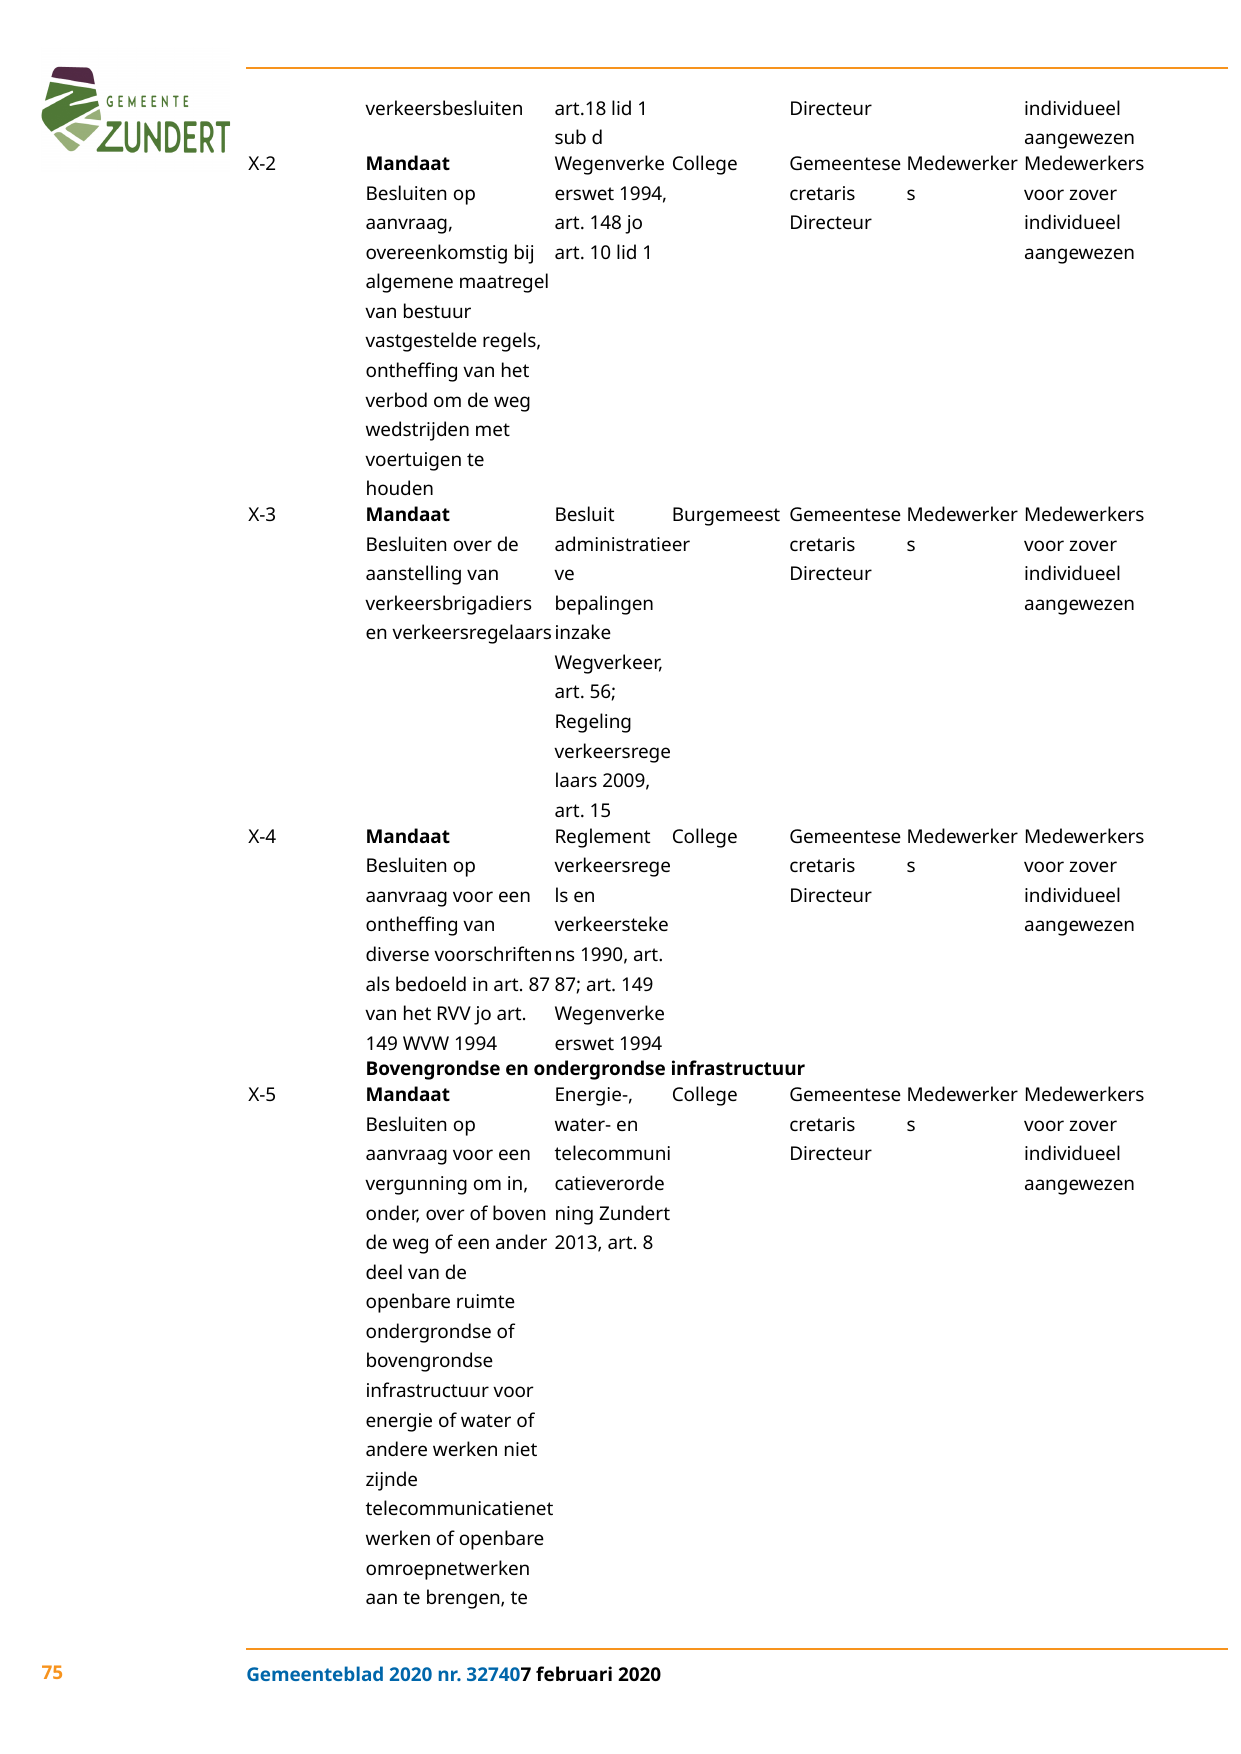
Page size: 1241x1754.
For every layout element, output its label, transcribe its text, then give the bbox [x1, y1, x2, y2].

table_cell Reglement verkeersregels en verkeerstekens 1990, art. 87; art. 149 Wegenverkeerswet 1994 [554, 823, 672, 1056]
table_cell Wegenverkeerswet 1994, art. 148 jo art. 10 lid 1 [554, 150, 672, 501]
table_cell individueel aangewezen [1024, 95, 1152, 150]
table_cell Mandaat Besluiten over de aanstelling van verkeersbrigadiers en verkeersregelaars [365, 501, 554, 823]
table_cell Medewerkers [906, 1081, 1024, 1610]
table_cell Mandaat Besluiten op aanvraag, overeenkomstig bij algemene maatregel van bestuur vastgestelde regels, ontheffing van het verbod om de weg wedstrijden met voertuigen te houden [365, 150, 554, 501]
table_cell X-3 [248, 501, 365, 823]
table_cell College [672, 1081, 789, 1610]
table_cell Medewerkers [906, 150, 1024, 501]
table_cell [248, 95, 365, 150]
table_cell X-4 [248, 823, 365, 1056]
table_cell College [672, 823, 789, 1056]
table_cell X-5 [248, 1081, 365, 1610]
table_cell Gemeentesecretaris Directeur [789, 823, 906, 1056]
table_cell Mandaat Besluiten op aanvraag voor een ontheffing van diverse voorschriften als bedoeld in art. 87 van het RVV jo art. 149 WVW 1994 [365, 823, 554, 1056]
table_cell College [672, 150, 789, 501]
table_cell Burgemeester [672, 501, 789, 823]
table_cell Gemeentesecretaris Directeur [789, 1081, 906, 1610]
table_cell Energie-, water- en telecommunicatieverordening Zundert 2013, art. 8 [554, 1081, 672, 1610]
table_cell Bovengrondse en ondergrondse infrastructuur [365, 1056, 1152, 1081]
table_cell Medewerkers voor zover individueel aangewezen [1024, 501, 1152, 823]
table_cell Medewerkers [906, 501, 1024, 823]
table_cell Besluit administratieve bepalingen inzake Wegverkeer, art. 56; Regeling verkeersregelaars 2009, art. 15 [554, 501, 672, 823]
table_cell verkeersbesluiten [365, 95, 554, 150]
table_cell Medewerkers voor zover individueel aangewezen [1024, 1081, 1152, 1610]
table_cell Medewerkers [906, 823, 1024, 1056]
table_cell X-2 [248, 150, 365, 501]
picture [41, 47, 231, 172]
table_cell [248, 1056, 365, 1081]
table_cell Mandaat Besluiten op aanvraag voor een vergunning om in, onder, over of boven de weg of een ander deel van de openbare ruimte ondergrondse of bovengrondse infrastructuur voor energie of water of andere werken niet zijnde telecommunicatienetwerken of openbare omroepnetwerken aan te brengen, te [365, 1081, 554, 1610]
table_cell Directeur [789, 95, 906, 150]
table_cell Medewerkers voor zover individueel aangewezen [1024, 823, 1152, 1056]
table_cell Medewerkers voor zover individueel aangewezen [1024, 150, 1152, 501]
table_cell Gemeentesecretaris Directeur [789, 501, 906, 823]
table_cell [672, 95, 789, 150]
table_cell Gemeentesecretaris Directeur [789, 150, 906, 501]
table_cell [906, 95, 1024, 150]
table_cell art.18 lid 1 sub d [554, 95, 672, 150]
